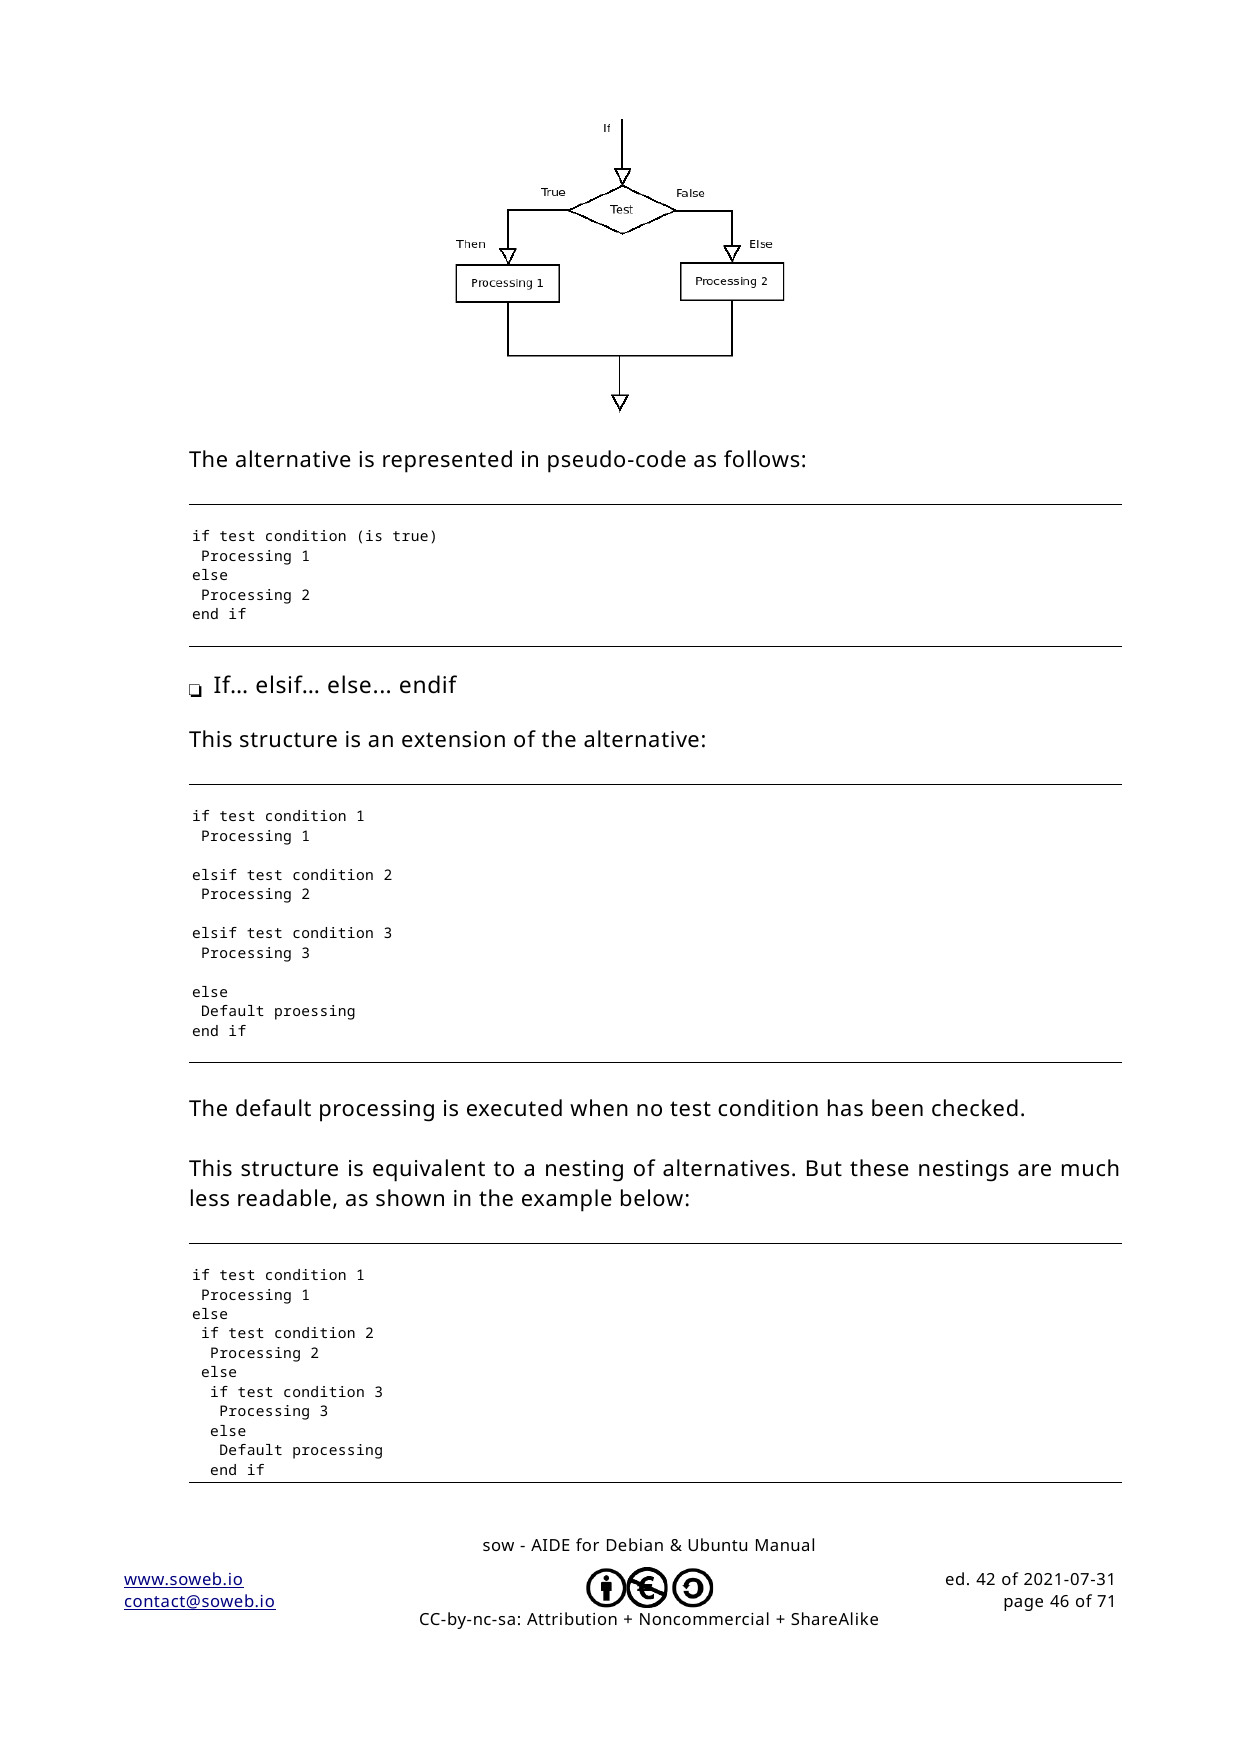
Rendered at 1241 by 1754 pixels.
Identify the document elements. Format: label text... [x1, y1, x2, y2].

list Processing 3 [189, 1398, 1122, 1418]
subtitle If… elsif… else... endif [189, 669, 1122, 712]
list Default proessing [189, 998, 1122, 1017]
text This structure is an extension of the alternative: [189, 724, 1122, 754]
list end if [189, 1017, 1122, 1062]
list Processing 2 [189, 881, 1122, 904]
list if test condition 3 [189, 1379, 1122, 1398]
list elsif test condition 3 [189, 920, 1122, 939]
list else [189, 1418, 1122, 1437]
list else [189, 1359, 1122, 1379]
list if test condition 2 [189, 1320, 1122, 1340]
picture [585, 1567, 668, 1608]
list Processing 3 [189, 939, 1122, 959]
list if test condition 1 [189, 1244, 1122, 1281]
list Processing 2 [189, 1340, 1122, 1359]
list Processing 2 [189, 581, 1122, 601]
picture [455, 118, 785, 414]
list if test condition (is true) [189, 505, 1122, 542]
text The alternative is represented in pseudo-code as follows: [189, 414, 1122, 473]
picture [672, 1567, 714, 1608]
text This structure is equivalent to a nesting of alternatives. But these nestings are much less readable, as shown in the example below: [189, 1152, 1122, 1212]
list Processing 1 [189, 1281, 1122, 1301]
list else [189, 959, 1122, 998]
text The default processing is executed when no test condition has been checked. [189, 1092, 1122, 1122]
list Processing 1 [189, 823, 1122, 842]
list else [189, 562, 1122, 581]
list else [189, 1301, 1122, 1320]
list elsif test condition 2 [189, 842, 1122, 881]
list Default processing end if [189, 1437, 1122, 1482]
list Processing 1 [189, 542, 1122, 562]
list if test condition 1 [189, 785, 1122, 823]
list end if [189, 601, 1122, 646]
